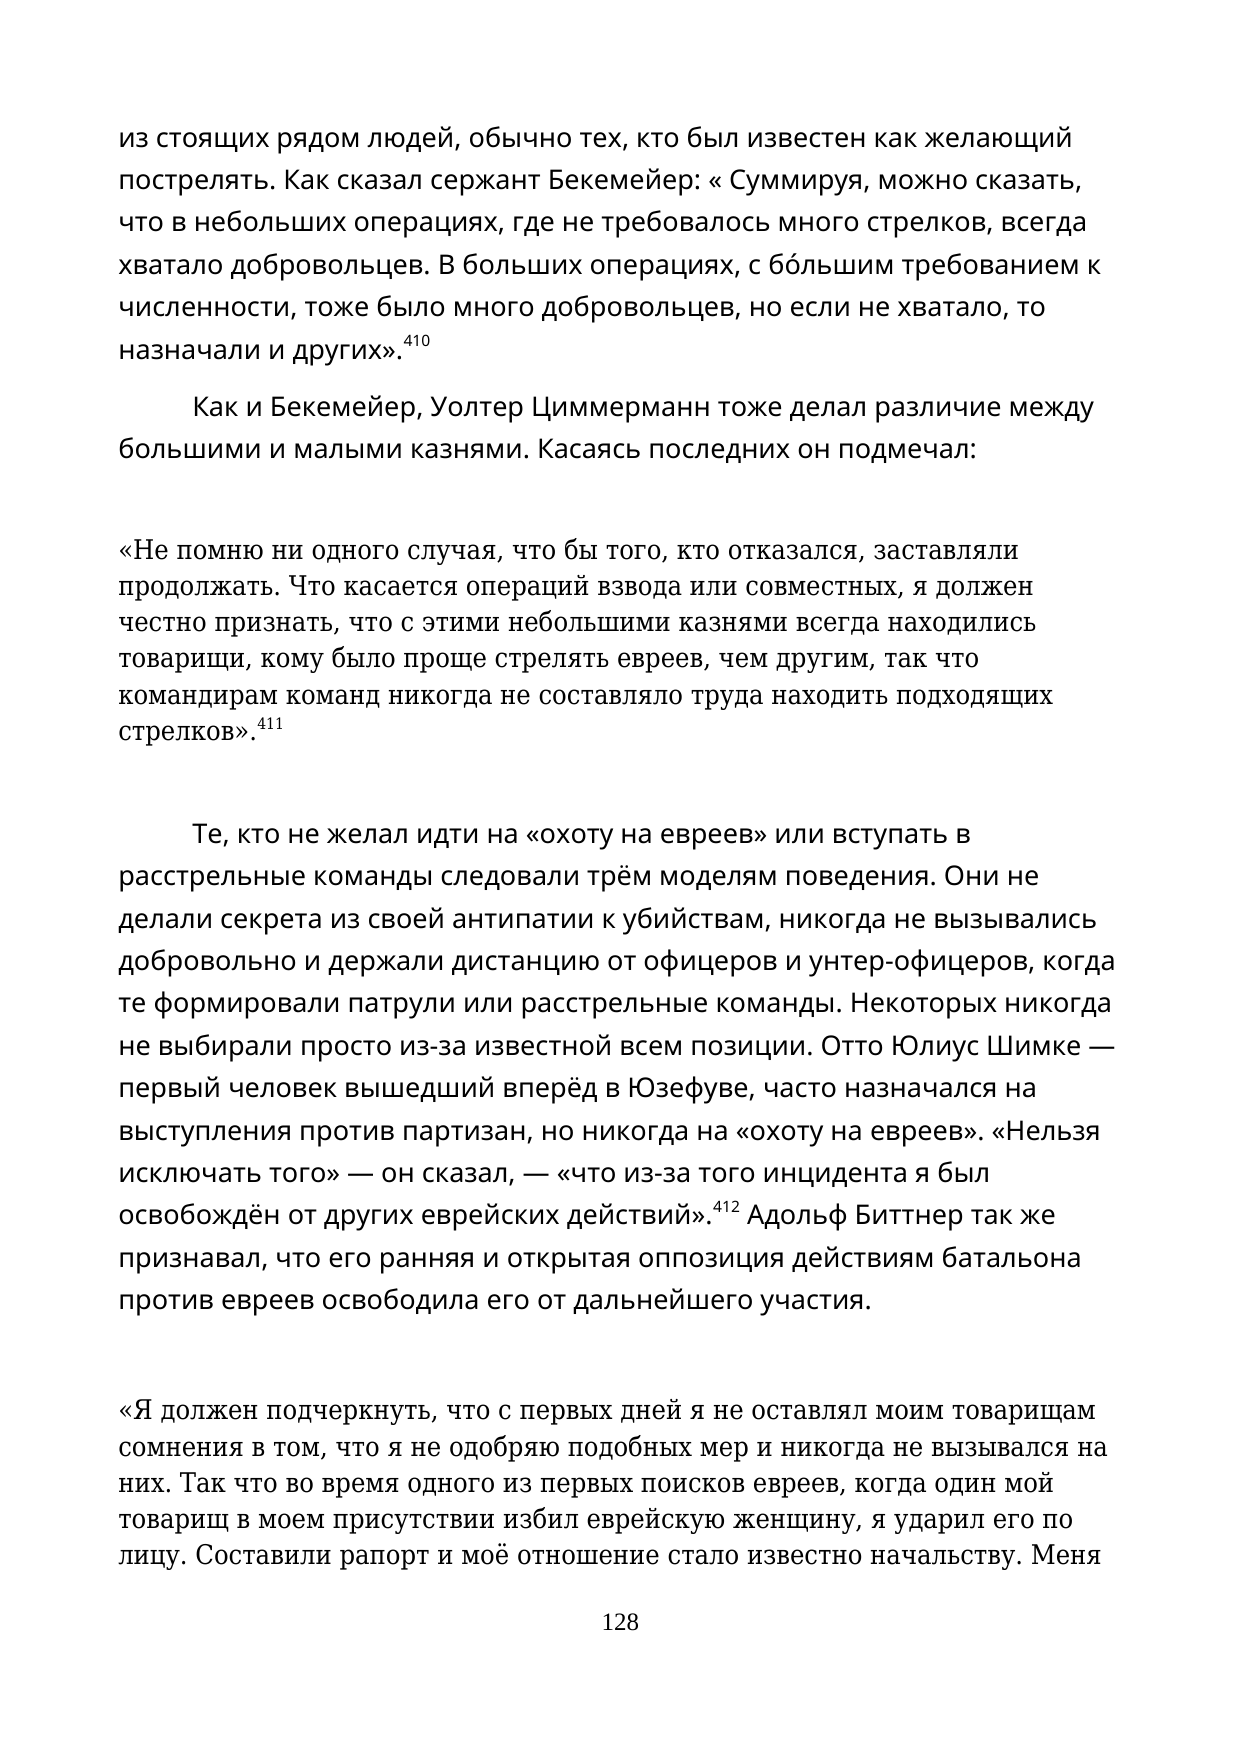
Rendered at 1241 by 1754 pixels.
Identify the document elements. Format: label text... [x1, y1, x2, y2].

text «Я должен подчеркнуть, что с первых дней я не оставлял моим товарищам сомнения в том, что я не одобряю подобных мер и никогда не вызывался на них. Так что во время одного из первых поисков евреев, когда один мой товарищ в моем присутствии избил еврейскую женщину, я ударил его по лицу. Составили рапорт и моё отношение стало известно начальству. Меня [118, 1394, 1122, 1571]
text из стоящих рядом людей, обычно тех, кто был известен как желающий пострелять. Как сказал сержант Бекемейер: « Суммируя, можно сказать, что в небольших операциях, где не требовалось много стрелков, всегда хватало добровольцев. В больших операциях, с бóльшим требованием к численности, тоже было много добровольцев, но если не хватало, то назначали и других». [118, 118, 1122, 367]
text Как и Бекемейер, Уолтер Циммерманн тоже делал различие между большими и малыми казнями. Касаясь последних он подмечал: [118, 387, 1122, 466]
text Те, кто не желал идти на «охоту на евреев» или вступать в расстрельные команды следовали трём моделям поведения. Они не делали секрета из своей антипатии к убийствам, никогда не вызывались добровольно и держали дистанцию от офицеров и унтер-офицеров, когда те формировали патрули или расстрельные команды. Некоторых никогда не выбирали просто из-за известной всем позиции. Отто Юлиус Шимке — первый человек вышедший вперёд в Юзефуве, часто назначался на выступления против партизан, но никогда на «охоту на евреев». «Нельзя исключать того» — он сказал, — «что из-за того инцидента я был освобождён от других еврейских действий». Адольф Биттнер так же признавал, что его ранняя и открытая оппозиция действиям батальона против евреев освободила его от дальнейшего участия. [118, 814, 1122, 1317]
text «Не помню ни одного случая, что бы того, кто отказался, заставляли продолжать. Что касается операций взвода или совместных, я должен честно признать, что с этими небольшими казнями всегда находились товарищи, кому было проще стрелять евреев, чем другим, так что командирам команд никогда не составляло труда находить подходящих стрелков». [118, 534, 1122, 747]
